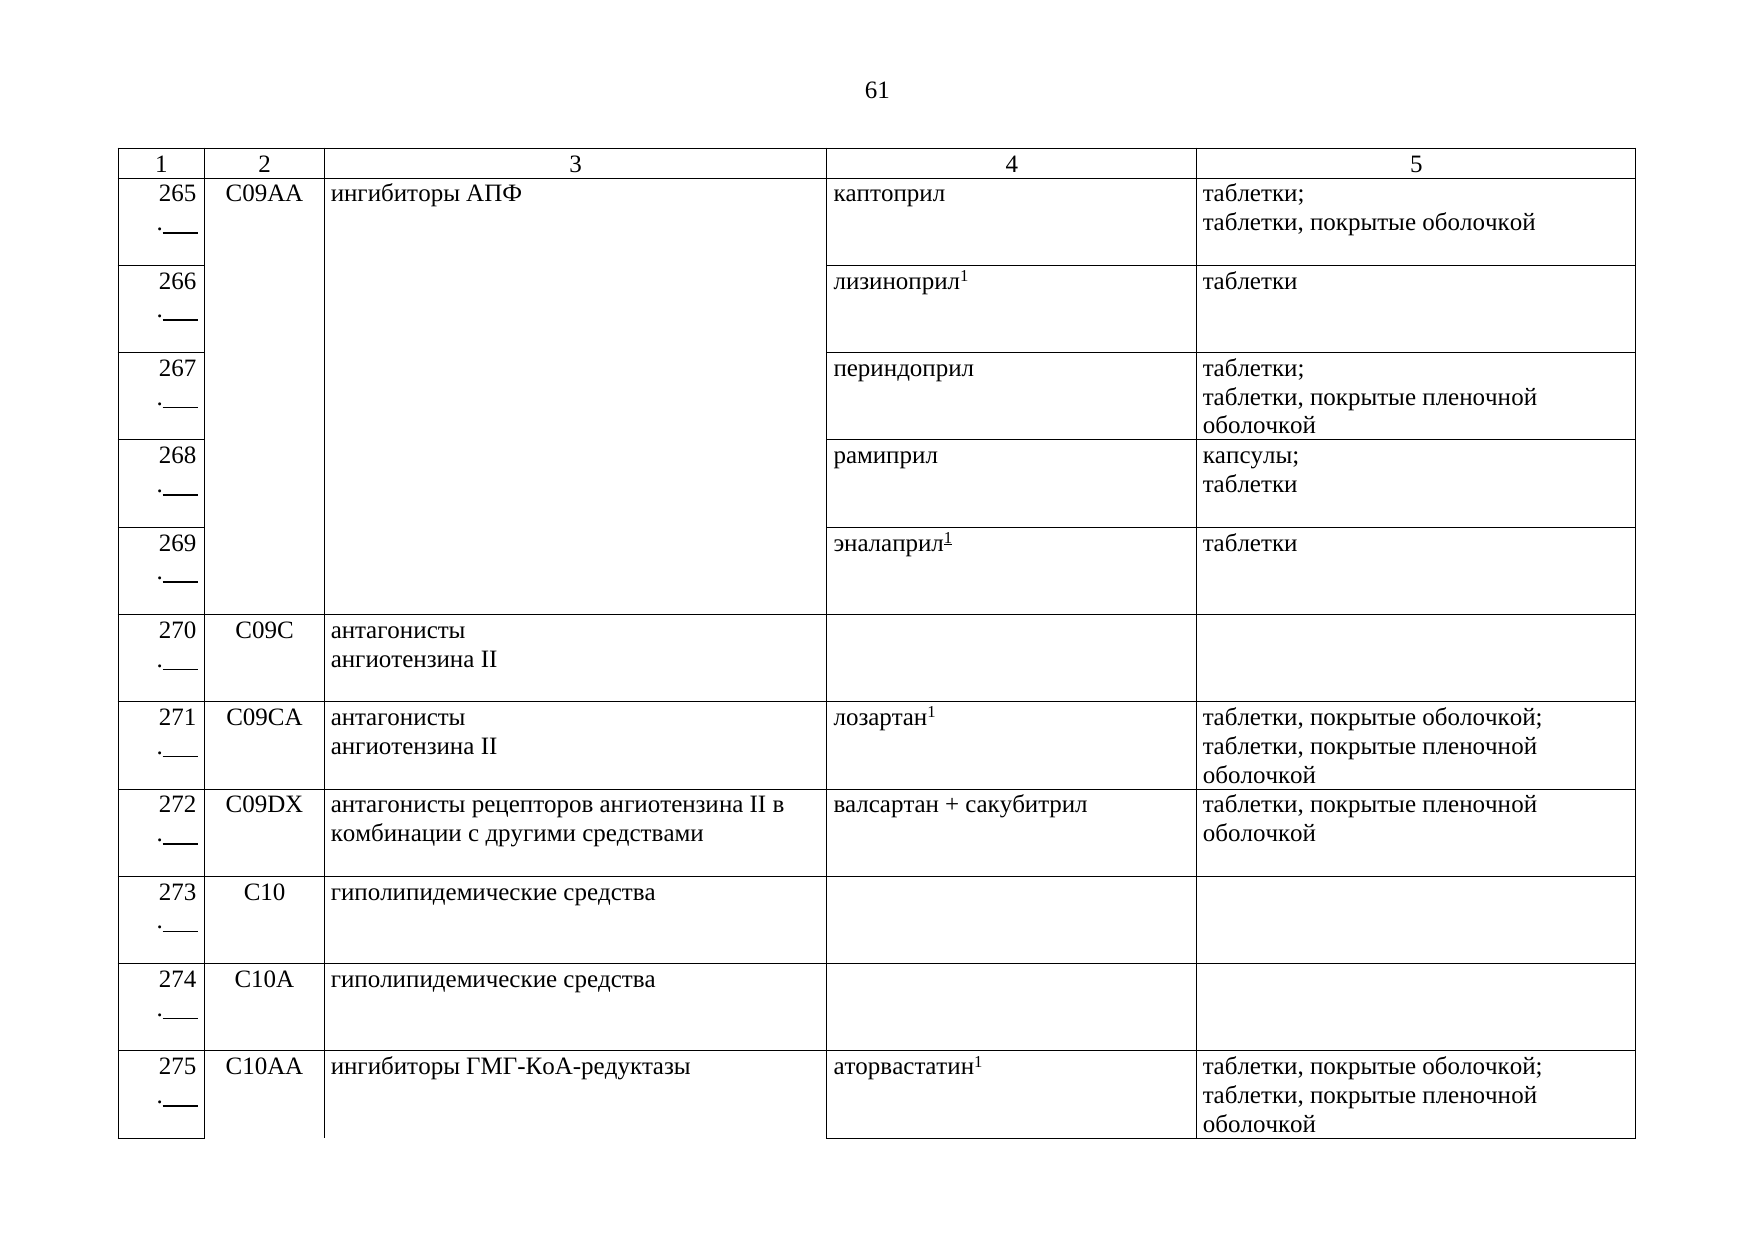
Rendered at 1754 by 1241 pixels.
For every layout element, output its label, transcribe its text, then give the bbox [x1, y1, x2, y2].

table_cell гиполипидемические средства [325, 877, 826, 963]
table_header 5 [1197, 149, 1635, 177]
table_cell [119, 1051, 204, 1138]
table_cell [119, 790, 204, 876]
table_cell таблетки; таблетки, покрытые оболочкой [1197, 179, 1635, 265]
table_cell [1197, 964, 1635, 1050]
table_cell [827, 615, 1196, 701]
table_cell антагонисты ангиотензина II [325, 702, 826, 788]
table_cell C09C [205, 615, 324, 701]
table_cell эналаприл1 [827, 528, 1196, 614]
table_cell [119, 528, 204, 614]
table_cell [119, 702, 204, 788]
table_cell [119, 964, 204, 1050]
table_cell [119, 179, 204, 265]
table_cell аторвастатин1 [827, 1051, 1196, 1138]
table_cell [1197, 615, 1635, 701]
table_cell C09AA [205, 179, 324, 614]
table_cell валсартан + сакубитрил [827, 790, 1196, 876]
table_cell ингибиторы ГМГ-КоА-редуктазы [325, 1051, 826, 1138]
table_cell [119, 440, 204, 527]
table_cell таблетки [1197, 266, 1635, 352]
table_header 1 [119, 149, 204, 177]
table_cell [827, 964, 1196, 1050]
table_cell гиполипидемические средства [325, 964, 826, 1050]
table_cell антагонисты рецепторов ангиотензина II в комбинации с другими средствами [325, 790, 826, 876]
table_cell C09DX [205, 790, 324, 876]
table_cell [119, 877, 204, 963]
table_cell лозартан1 [827, 702, 1196, 788]
table_cell таблетки, покрытые пленочной оболочкой [1197, 790, 1635, 876]
table_cell [827, 877, 1196, 963]
table_header 3 [325, 149, 826, 177]
table_header 2 [205, 149, 324, 177]
table_cell таблетки, покрытые оболочкой; таблетки, покрытые пленочной оболочкой [1197, 702, 1635, 788]
table_cell [119, 615, 204, 701]
table_cell [119, 266, 204, 352]
table_cell C10A [205, 964, 324, 1050]
table_cell рамиприл [827, 440, 1196, 527]
table_cell антагонисты ангиотензина II [325, 615, 826, 701]
table_cell ингибиторы АПФ [325, 179, 826, 614]
table_cell C10AA [205, 1051, 324, 1138]
table_cell каптоприл [827, 179, 1196, 265]
table_cell C09CA [205, 702, 324, 788]
table_cell [1197, 877, 1635, 963]
table_cell таблетки [1197, 528, 1635, 614]
table_cell периндоприл [827, 353, 1196, 439]
table_cell таблетки, покрытые оболочкой; таблетки, покрытые пленочной оболочкой [1197, 1051, 1635, 1138]
table_cell капсулы; таблетки [1197, 440, 1635, 527]
table_header 4 [827, 149, 1196, 177]
table_cell таблетки; таблетки, покрытые пленочной оболочкой [1197, 353, 1635, 439]
table_cell лизиноприл1 [827, 266, 1196, 352]
table_cell C10 [205, 877, 324, 963]
table_cell [119, 353, 204, 439]
